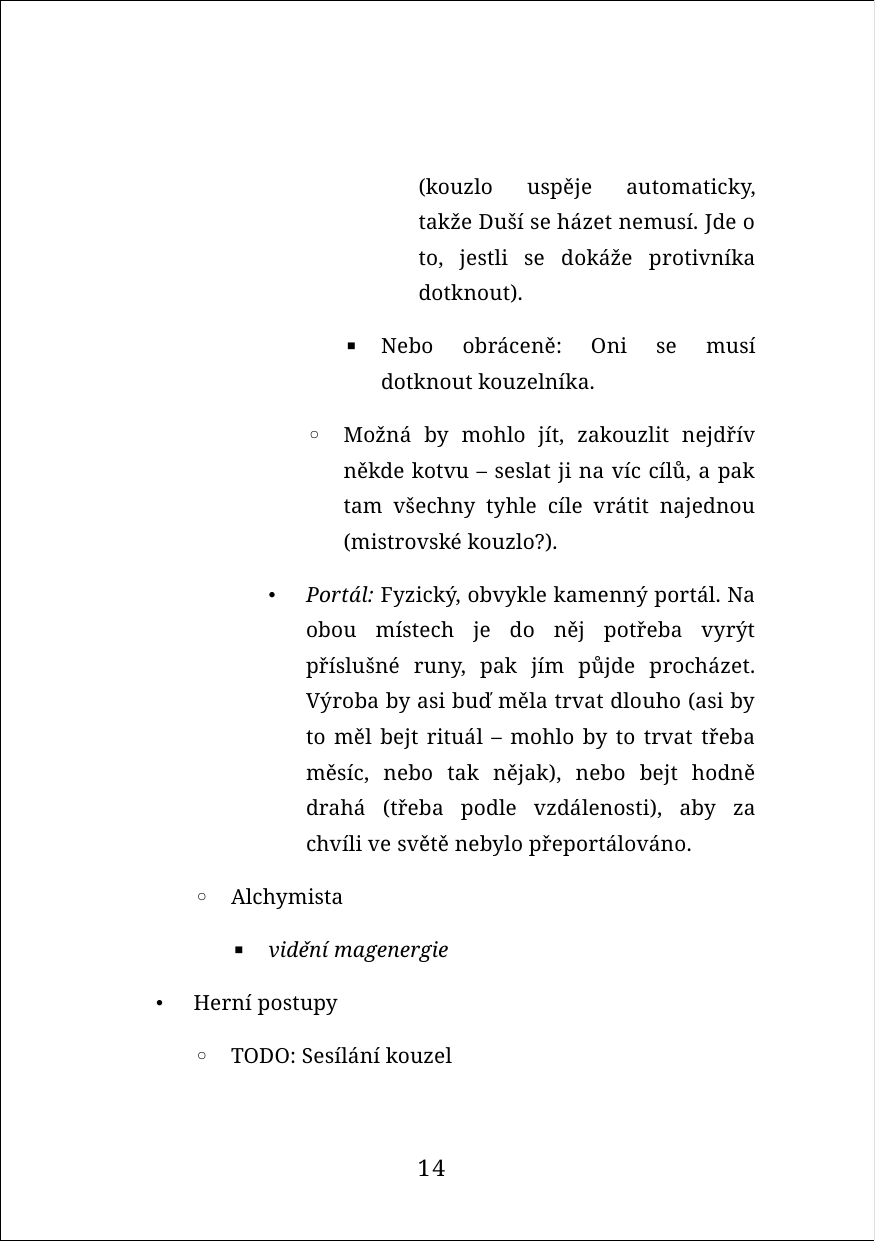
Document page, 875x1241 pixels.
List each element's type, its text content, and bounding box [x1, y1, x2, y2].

list Herní postupy [156, 988, 756, 1017]
list (kouzlo uspěje automaticky, takže Duší se házet nemusí. Jde o to, jestli se dokáže protivníka dotknout). [381, 172, 756, 307]
list Nebo obráceně: Oni se musí dotknout kouzelníka. [343, 332, 756, 396]
list Možná by mohlo jít, zakouzlit nejdřív někde kotvu – seslat ji na víc cílů, a pak tam všechny tyhle cíle vrátit najednou (mistrovské kouzlo?). [306, 420, 756, 555]
list vidění magenergie [231, 935, 756, 964]
list TODO: Sesílání kouzel [193, 1042, 756, 1070]
list Alchymista [193, 882, 756, 910]
list Portál: Fyzický, obvykle kamenný portál. Na obou místech je do něj potřeba vyrýt příslušné runy, pak jím půjde procházet. Výroba by asi buď měla trvat dlouho (asi by to měl bejt rituál – mohlo by to trvat třeba měsíc, nebo tak nějak), nebo bejt hodně drahá (třeba podle vzdálenosti), aby za chvíli ve světě nebylo přeportálováno. [268, 580, 756, 857]
